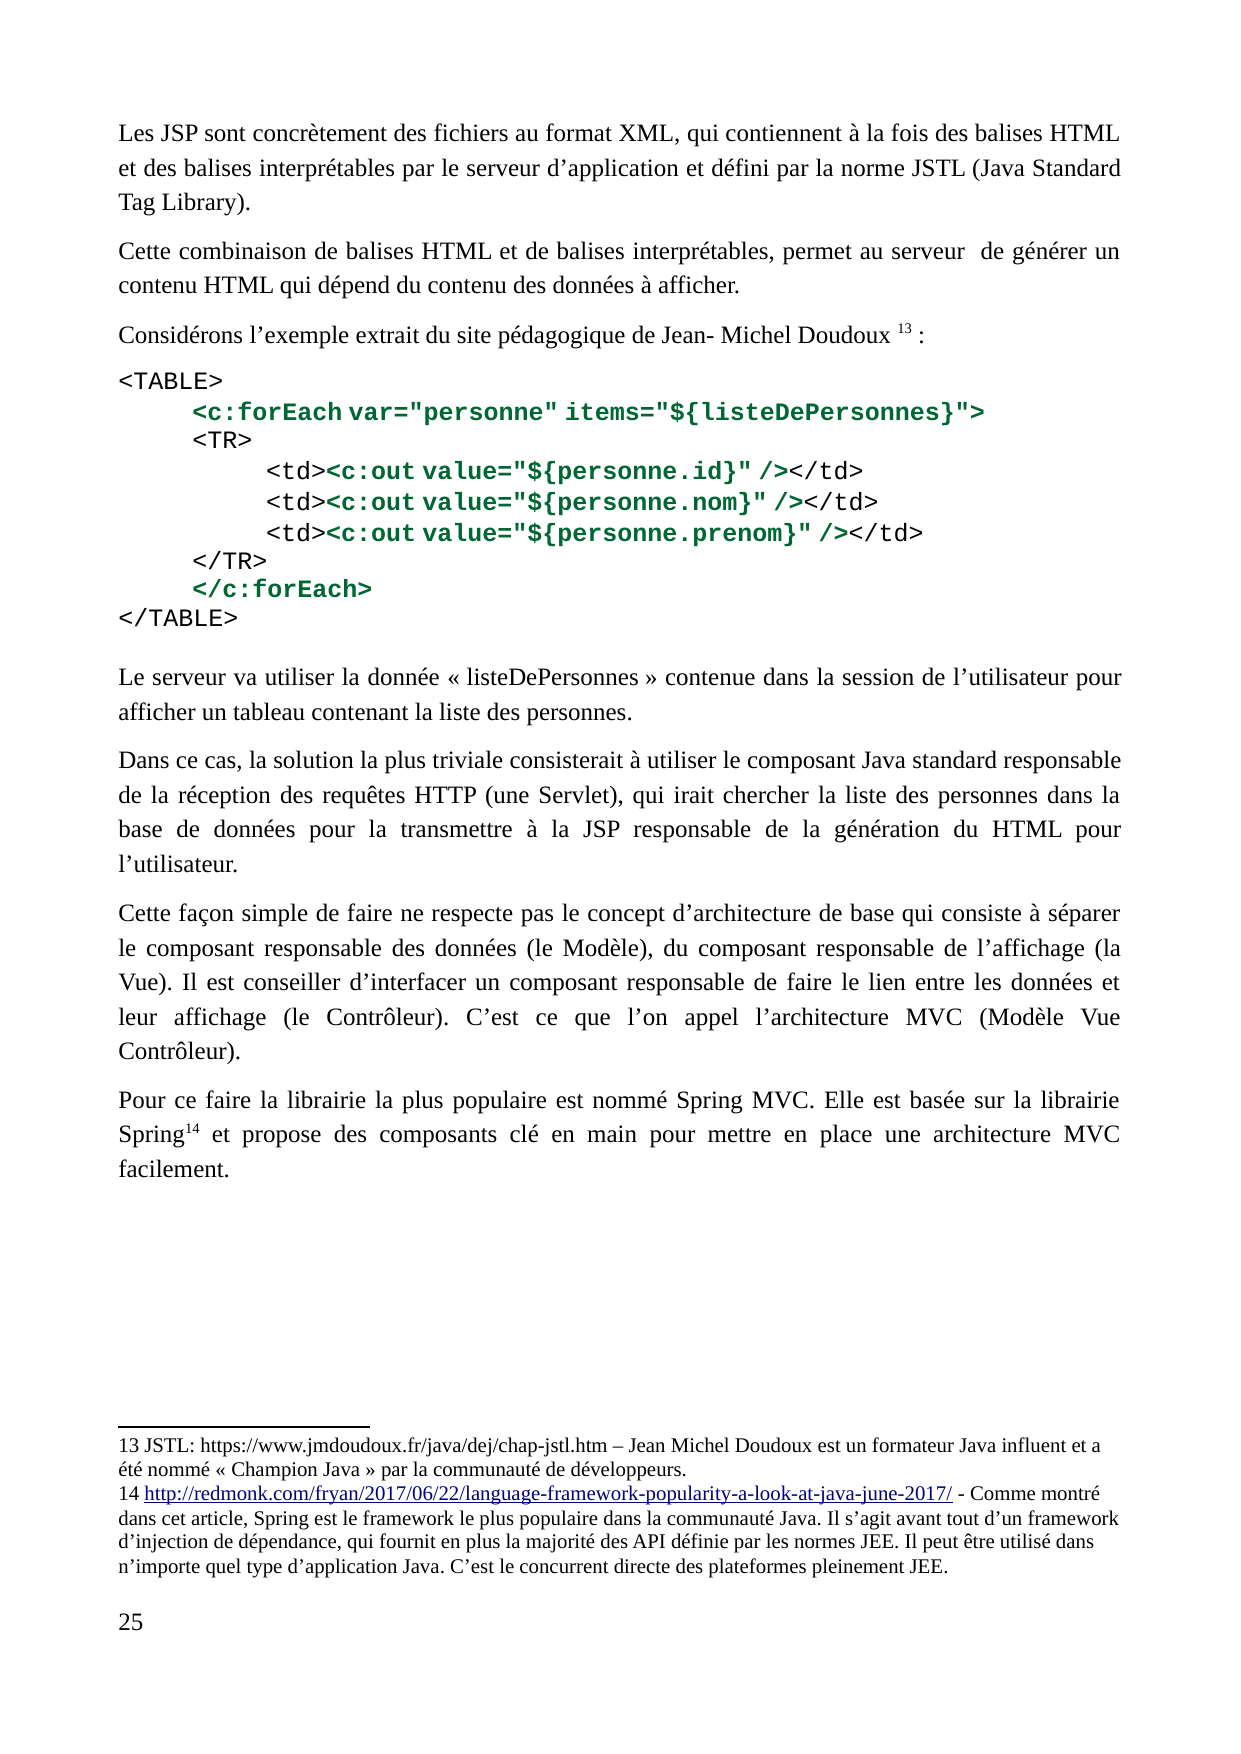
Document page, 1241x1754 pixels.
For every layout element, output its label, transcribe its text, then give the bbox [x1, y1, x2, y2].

text Cette façon simple de faire ne respecte pas le concept d’architecture de base qui consiste à séparer le composant responsable des données (le Modèle), du composant responsable de l’affichage (la Vue). Il est conseiller d’interfacer un composant responsable de faire le lien entre les données et leur affichage (le Contrôleur). C’est ce que l’on appel l’architecture MVC (Modèle Vue Contrôleur). [118, 898, 1122, 1065]
text </TR> [118, 549, 1122, 577]
text <td><c:out value="${personne.nom}" /></td> [118, 487, 1122, 518]
text </TABLE> [118, 605, 1122, 634]
text Dans ce cas, la solution la plus triviale consisterait à utiliser le composant Java standard responsable de la réception des requêtes HTTP (une Servlet), qui irait chercher la liste des personnes dans la base de données pour la transmettre à la JSP responsable de la génération du HTML pour l’utilisateur. [118, 746, 1122, 878]
text Considérons l’exemple extrait du site pédagogique de Jean- Michel Doudoux : [118, 320, 1122, 348]
text <TR> [118, 428, 1122, 456]
text Les JSP sont concrètement des fichiers au format XML, qui contiennent à la fois des balises HTML et des balises interprétables par le serveur d’application et défini par la norme JSTL (Java Standard Tag Library). [118, 118, 1122, 216]
text Le serveur va utiliser la donnée « listeDePersonnes » contenue dans la session de l’utilisateur pour afficher un tableau contenant la liste des personnes. [118, 662, 1122, 725]
text http://redmonk.com/fryan/2017/06/22/language-framework-popularity-a-look-at-java-june-2017/ - Comme montré dans cet article, Spring est le framework le plus populaire dans la communauté Java. Il s’agit avant tout d’un framework d’injection de dépendance, qui fournit en plus la majorité des API définie par les normes JEE. Il peut être utilisé dans n’importe quel type d’application Java. C’est le concurrent directe des plateformes pleinement JEE. [118, 1481, 1122, 1578]
text JSTL: https://www.jmdoudoux.fr/java/dej/chap-jstl.htm – Jean Michel Doudoux est un formateur Java influent et a été nommé « Champion Java » par la communauté de développeurs. [118, 1433, 1122, 1481]
text <td><c:out value="${personne.id}" /></td> [118, 456, 1122, 487]
text <td><c:out value="${personne.prenom}" /></td> [118, 518, 1122, 549]
text <TABLE> [118, 369, 1122, 397]
text Pour ce faire la librairie la plus populaire est nommé Spring MVC. Elle est basée sur la librairie Spring et propose des composants clé en main pour mettre en place une architecture MVC facilement. [118, 1085, 1122, 1183]
text <c:forEach var="personne" items="${listeDePersonnes}"> [118, 397, 1122, 428]
text Cette combinaison de balises HTML et de balises interprétables, permet au serveur de générer un contenu HTML qui dépend du contenu des données à afficher. [118, 236, 1122, 299]
text </c:forEach> [118, 577, 1122, 605]
